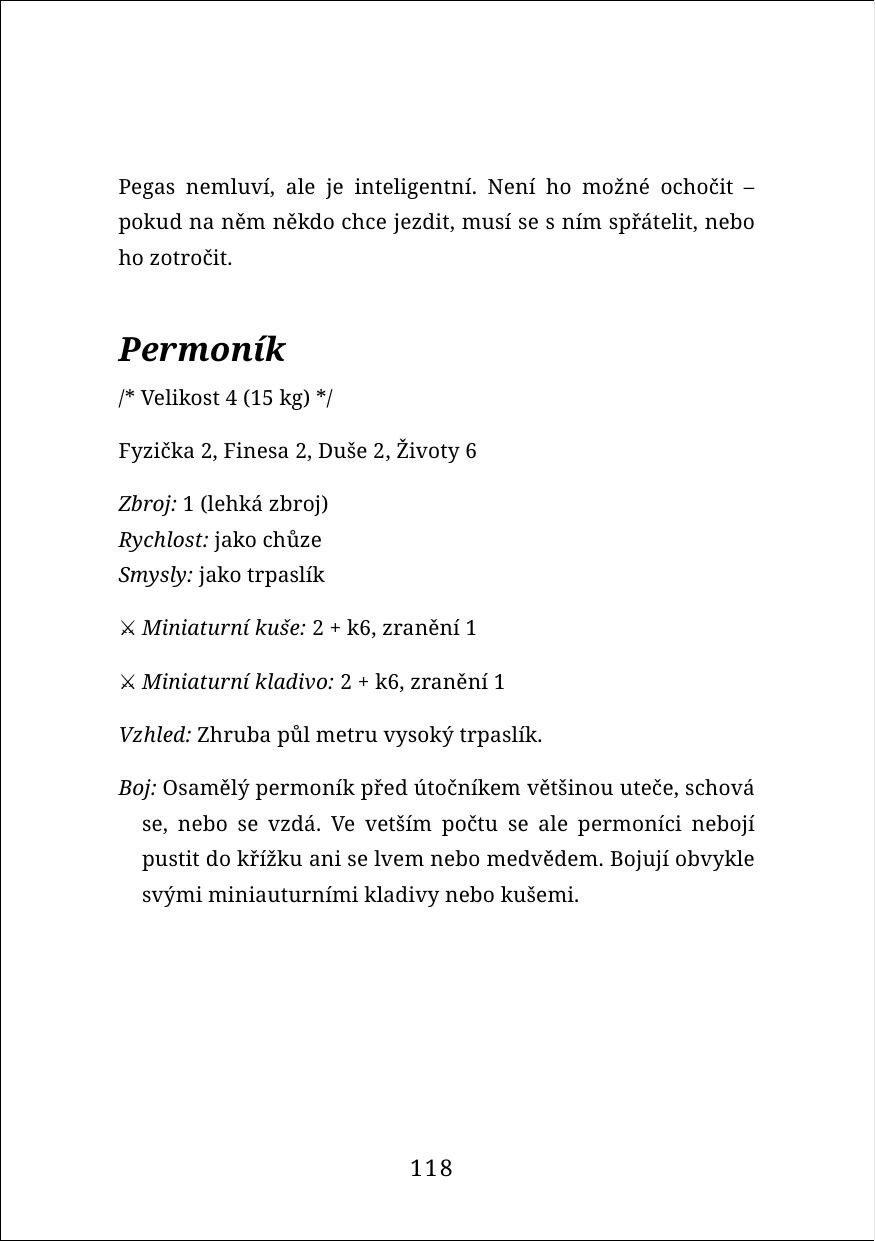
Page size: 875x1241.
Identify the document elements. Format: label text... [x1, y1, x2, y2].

text ⚔ Miniaturní kladivo: 2 + k6, zranění 1 [118, 667, 756, 695]
text Pegas nemluví, ale je inteligentní. Není ho možné ochočit – pokud na něm někdo chce jezdit, musí se s ním spřátelit, nebo ho zotročit. [118, 172, 756, 271]
subtitle Permoník [118, 326, 756, 371]
text Vzhled: Zhruba půl metru vysoký trpaslík. [118, 720, 756, 748]
text /* Velikost 4 (15 kg) */ [118, 383, 756, 411]
text ⚔ Miniaturní kuše: 2 + k6, zranění 1 [118, 613, 756, 642]
text Zbroj: 1 (lehká zbroj) [118, 489, 756, 518]
text Boj: Osamělý permoník před útočníkem většinou uteče, schová se, nebo se vzdá. Ve vetším počtu se ale permoníci nebojí pustit do křížku ani se lvem nebo medvědem. Bojují obvykle svými miniauturními kladivy nebo kušemi. [118, 773, 756, 908]
text Rychlost: jako chůze [118, 525, 756, 553]
text Smysly: jako trpaslík [118, 560, 756, 589]
text Fyzička 2, Finesa 2, Duše 2, Životy 6 [118, 436, 756, 464]
